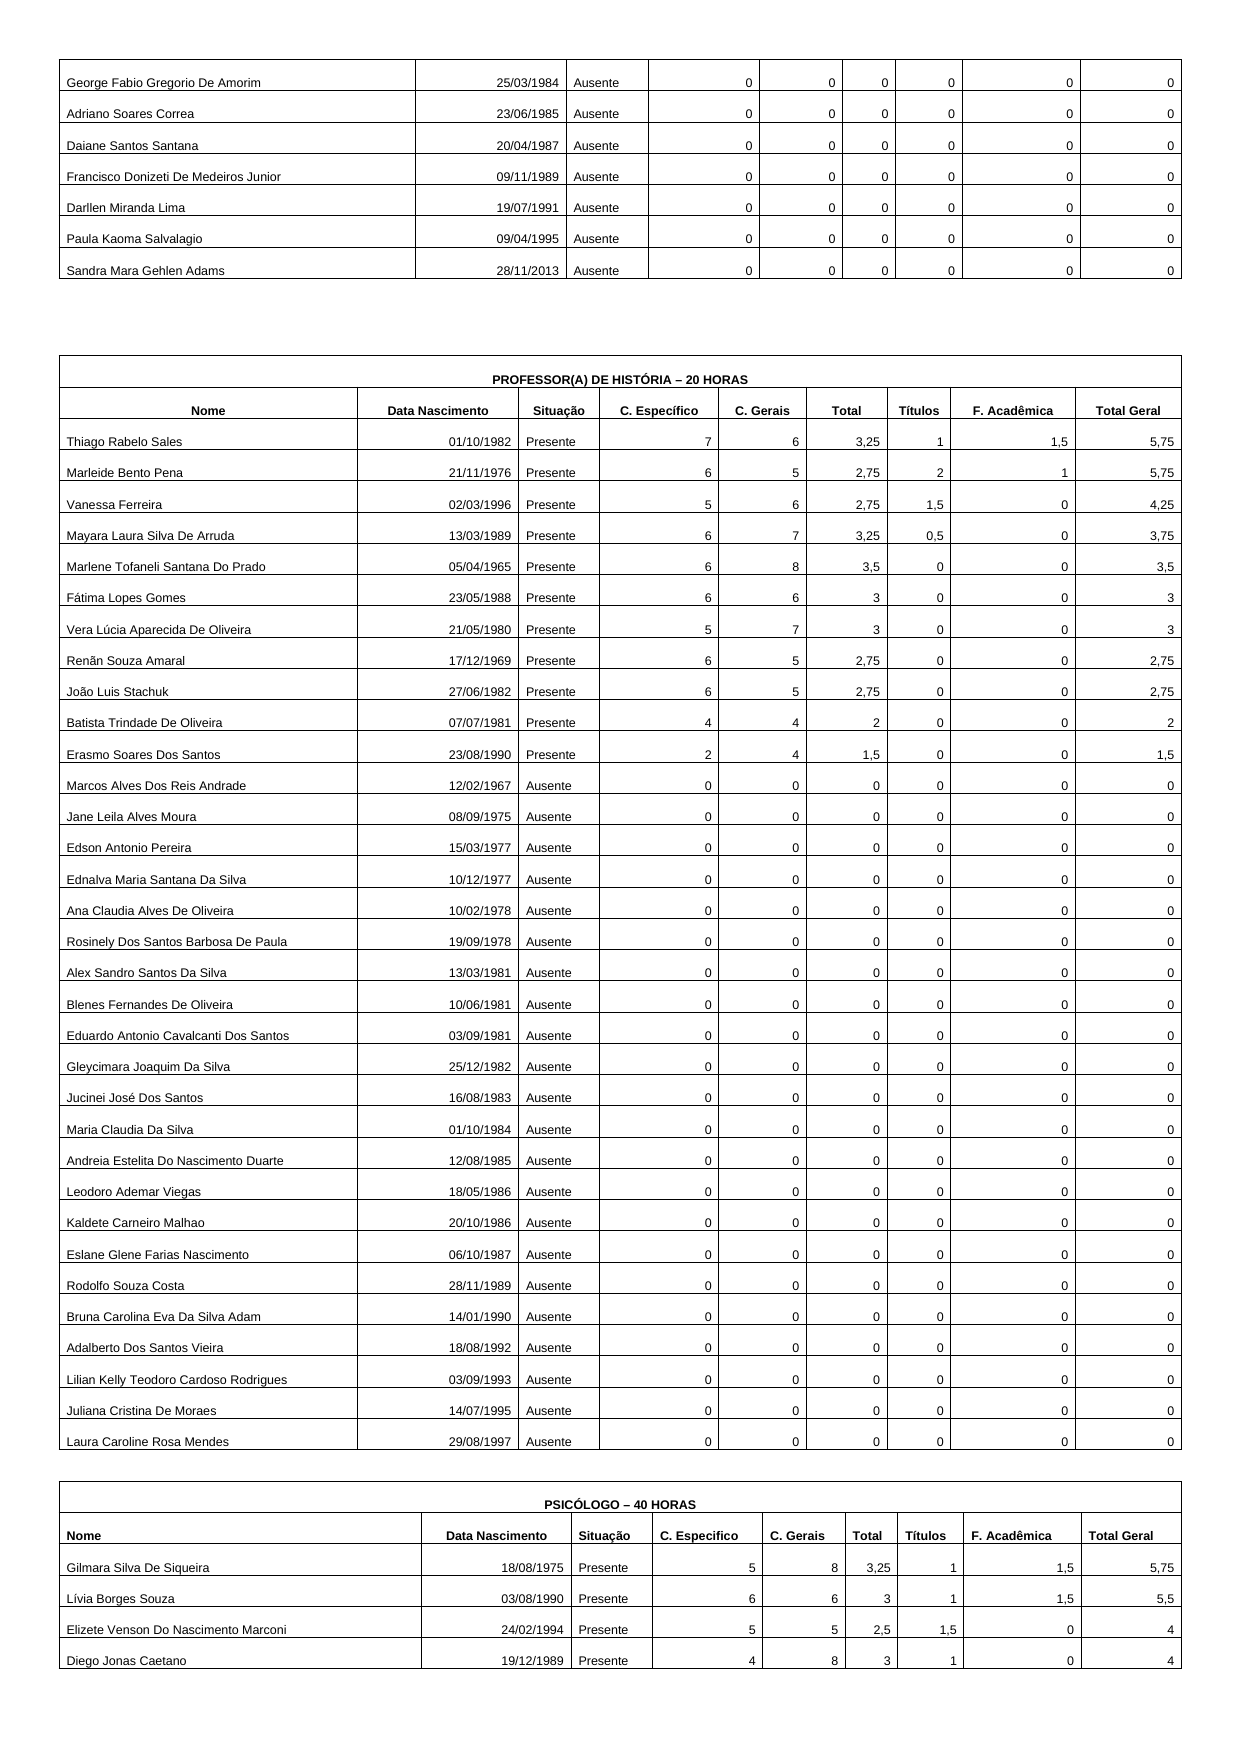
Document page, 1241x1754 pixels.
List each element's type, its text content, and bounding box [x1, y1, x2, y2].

table_cell 21/11/1976 [358, 450, 518, 480]
table_cell 0 [600, 1044, 718, 1074]
table_cell Ausente [567, 123, 648, 153]
table_cell 0 [1076, 1138, 1181, 1168]
table_cell 1,5 [898, 1607, 963, 1637]
table_cell Títulos [888, 388, 950, 418]
table_cell Ausente [519, 763, 599, 793]
table_cell 0 [843, 216, 895, 247]
table_cell F. Acadêmica [951, 388, 1075, 418]
table_cell Adriano Soares Correa [60, 91, 415, 122]
table_cell 0 [719, 763, 806, 793]
table_cell 5 [719, 638, 806, 668]
table_cell Ausente [519, 950, 599, 980]
table_cell 10/02/1978 [358, 888, 518, 918]
table_cell Presente [572, 1576, 652, 1606]
table_cell 3 [1076, 575, 1181, 605]
table_cell 19/07/1991 [416, 185, 566, 215]
table_cell 5,75 [1082, 1544, 1181, 1574]
table_cell 0 [843, 60, 895, 90]
table_cell 0 [888, 638, 950, 668]
table_cell 0 [843, 154, 895, 184]
table_cell 0 [807, 1388, 887, 1418]
table_cell Presente [519, 575, 599, 605]
table_cell 0 [807, 1200, 887, 1230]
table_cell Total [807, 388, 887, 418]
table_cell 0 [1081, 123, 1181, 153]
table_cell 6 [719, 419, 806, 449]
table_cell 0 [807, 1013, 887, 1043]
table_cell 5 [600, 481, 718, 512]
table_cell 1,5 [888, 481, 950, 512]
table_cell 3,25 [846, 1544, 897, 1574]
table_cell 12/08/1985 [358, 1138, 518, 1168]
table_cell 0 [1076, 1263, 1181, 1293]
table_cell 0 [807, 856, 887, 887]
table_cell 0 [951, 544, 1075, 574]
table_cell 16/08/1983 [358, 1075, 518, 1105]
table_cell 0 [600, 1325, 718, 1355]
table_cell 4 [719, 700, 806, 730]
table_cell 5 [653, 1544, 762, 1574]
table_cell 23/08/1990 [358, 731, 518, 762]
table_cell Total [846, 1513, 897, 1543]
table_cell 0 [963, 185, 1080, 215]
table_cell 8 [719, 544, 806, 574]
table_cell 0 [896, 216, 962, 247]
table_cell 0 [600, 1294, 718, 1324]
table_cell 0 [1081, 91, 1181, 122]
table_cell 0 [888, 1294, 950, 1324]
table_cell 0 [888, 1106, 950, 1137]
table_cell 0 [963, 154, 1080, 184]
table_cell 4,25 [1076, 481, 1181, 512]
table_cell 0 [888, 1200, 950, 1230]
table_cell 0 [888, 856, 950, 887]
table_cell Francisco Donizeti De Medeiros Junior [60, 154, 415, 184]
table_cell 4 [653, 1638, 762, 1668]
table_cell 03/08/1990 [422, 1576, 571, 1606]
table_cell 2 [888, 450, 950, 480]
table_cell 0 [1076, 1106, 1181, 1137]
table_cell 0 [760, 91, 842, 122]
table_cell 0 [807, 1169, 887, 1199]
table_cell Ausente [519, 1013, 599, 1043]
table_cell 0 [719, 1169, 806, 1199]
table_cell 24/02/1994 [422, 1607, 571, 1637]
table_cell 20/04/1987 [416, 123, 566, 153]
table_cell 0 [807, 950, 887, 980]
table_cell 0 [719, 1106, 806, 1137]
table_cell Ausente [519, 1200, 599, 1230]
table_cell 0 [888, 731, 950, 762]
table_cell C. Gerais [763, 1513, 845, 1543]
table_cell Data Nascimento [422, 1513, 571, 1543]
table_cell 10/06/1981 [358, 981, 518, 1012]
table_cell 7 [719, 513, 806, 543]
table_cell Presente [519, 481, 599, 512]
table_cell 0 [888, 794, 950, 824]
table_cell Lívia Borges Souza [60, 1576, 421, 1606]
table_cell 0 [1076, 1075, 1181, 1105]
table_cell Ausente [519, 856, 599, 887]
table_header PSICÓLOGO – 40 HORAS [60, 1482, 1181, 1512]
table_cell Ausente [519, 1106, 599, 1137]
table_cell 29/08/1997 [358, 1419, 518, 1449]
table_cell Presente [519, 731, 599, 762]
table_cell 6 [719, 575, 806, 605]
table_cell 0 [600, 1169, 718, 1199]
table_cell 0 [888, 700, 950, 730]
table_cell 0 [1076, 1294, 1181, 1324]
table_cell Ausente [519, 825, 599, 855]
table_cell Adalberto Dos Santos Vieira [60, 1325, 357, 1355]
table_cell 0 [760, 216, 842, 247]
table_cell 0 [896, 91, 962, 122]
table_cell 2,75 [807, 450, 887, 480]
table_cell 5,5 [1082, 1576, 1181, 1606]
table_cell Lilian Kelly Teodoro Cardoso Rodrigues [60, 1356, 357, 1387]
table_cell 0 [760, 248, 842, 278]
table_cell 3 [1076, 606, 1181, 637]
table_cell 5 [719, 669, 806, 699]
table_cell 0 [888, 1231, 950, 1262]
table_cell Total Geral [1082, 1513, 1181, 1543]
table_cell Laura Caroline Rosa Mendes [60, 1419, 357, 1449]
table_cell 0 [600, 981, 718, 1012]
table_cell 13/03/1989 [358, 513, 518, 543]
table_cell 0 [649, 91, 759, 122]
table_cell Jucinei José Dos Santos [60, 1075, 357, 1105]
table_cell 2 [807, 700, 887, 730]
table_cell Edson Antonio Pereira [60, 825, 357, 855]
table_cell Maria Claudia Da Silva [60, 1106, 357, 1137]
table_cell 2,75 [807, 481, 887, 512]
table_cell Presente [519, 513, 599, 543]
table_cell Eduardo Antonio Cavalcanti Dos Santos [60, 1013, 357, 1043]
table_cell Ausente [519, 1356, 599, 1387]
table_cell 23/06/1985 [416, 91, 566, 122]
table_cell 2 [600, 731, 718, 762]
table_cell Gilmara Silva De Siqueira [60, 1544, 421, 1574]
table_cell 0 [951, 700, 1075, 730]
table_cell 0 [963, 123, 1080, 153]
table_cell 0 [1076, 856, 1181, 887]
table_cell 0 [888, 825, 950, 855]
table_cell 0 [760, 185, 842, 215]
table_cell 0 [649, 216, 759, 247]
table_cell 0 [951, 1356, 1075, 1387]
table_cell Ana Claudia Alves De Oliveira [60, 888, 357, 918]
table_cell Marcos Alves Dos Reis Andrade [60, 763, 357, 793]
table_cell 21/05/1980 [358, 606, 518, 637]
table_cell 0 [888, 888, 950, 918]
table_cell Ausente [567, 154, 648, 184]
table_cell Jane Leila Alves Moura [60, 794, 357, 824]
table_cell 0 [649, 60, 759, 90]
table_cell Blenes Fernandes De Oliveira [60, 981, 357, 1012]
table_cell 0 [719, 1356, 806, 1387]
table_cell 0 [843, 185, 895, 215]
table_cell 0 [888, 981, 950, 1012]
table_cell 5 [600, 606, 718, 637]
table_cell 3,25 [807, 513, 887, 543]
table_cell 0 [600, 1013, 718, 1043]
table_cell Andreia Estelita Do Nascimento Duarte [60, 1138, 357, 1168]
table_cell 0 [888, 1013, 950, 1043]
table_cell Ausente [519, 919, 599, 949]
table_cell 7 [600, 419, 718, 449]
table_cell 0 [963, 248, 1080, 278]
table_cell Nome [60, 1513, 421, 1543]
table_cell 28/11/2013 [416, 248, 566, 278]
table_cell 0 [951, 763, 1075, 793]
table_cell 0 [888, 1263, 950, 1293]
table_cell 0 [1081, 154, 1181, 184]
table_cell Vanessa Ferreira [60, 481, 357, 512]
table_cell Rosinely Dos Santos Barbosa De Paula [60, 919, 357, 949]
table_cell 0 [896, 248, 962, 278]
table_cell 0 [600, 856, 718, 887]
table_cell Presente [519, 700, 599, 730]
table_cell 0 [1076, 1013, 1181, 1043]
table_cell Títulos [898, 1513, 963, 1543]
table_cell 14/01/1990 [358, 1294, 518, 1324]
table_cell Gleycimara Joaquim Da Silva [60, 1044, 357, 1074]
table_cell 1,5 [807, 731, 887, 762]
table_cell 0 [951, 731, 1075, 762]
table_cell 0 [719, 1419, 806, 1449]
table_cell 2,5 [846, 1607, 897, 1637]
table_cell 0 [1076, 1325, 1181, 1355]
table_cell 0 [649, 185, 759, 215]
table_cell 0 [600, 888, 718, 918]
table_cell 4 [1082, 1638, 1181, 1668]
table_cell 0 [951, 1075, 1075, 1105]
table_cell 0 [600, 950, 718, 980]
table_cell Ausente [567, 216, 648, 247]
table_cell Presente [519, 544, 599, 574]
table_cell 0 [807, 794, 887, 824]
table_cell 0 [888, 606, 950, 637]
table_cell 3,5 [807, 544, 887, 574]
table_cell Ausente [519, 1263, 599, 1293]
table_cell 3 [807, 575, 887, 605]
table_cell 1 [898, 1544, 963, 1574]
table_cell 27/06/1982 [358, 669, 518, 699]
table_cell 0 [649, 123, 759, 153]
table_cell C. Especifico [653, 1513, 762, 1543]
table_cell 0 [649, 154, 759, 184]
table_cell Kaldete Carneiro Malhao [60, 1200, 357, 1230]
table_cell 0 [600, 1200, 718, 1230]
table_cell 0 [1076, 1356, 1181, 1387]
table_cell 0 [1081, 216, 1181, 247]
table_cell 5,75 [1076, 450, 1181, 480]
table_cell 0 [760, 154, 842, 184]
table_cell 0 [1081, 248, 1181, 278]
table_cell 2,75 [1076, 638, 1181, 668]
table_cell 6 [600, 638, 718, 668]
table_cell 09/04/1995 [416, 216, 566, 247]
table_cell 0 [951, 606, 1075, 637]
table_cell Total Geral [1076, 388, 1181, 418]
table_cell C. Específico [600, 388, 718, 418]
table_cell 07/07/1981 [358, 700, 518, 730]
table_cell 0 [1076, 1231, 1181, 1262]
table_cell 0 [1081, 185, 1181, 215]
table_cell Ausente [567, 60, 648, 90]
table_cell 0 [951, 1263, 1075, 1293]
table_cell Bruna Carolina Eva Da Silva Adam [60, 1294, 357, 1324]
table_cell Ausente [519, 1419, 599, 1449]
table_cell 0 [1076, 981, 1181, 1012]
table_cell 0 [719, 1044, 806, 1074]
table_cell 0 [896, 154, 962, 184]
table_cell 0 [843, 248, 895, 278]
table_cell 1 [888, 419, 950, 449]
table_cell 0 [719, 981, 806, 1012]
table_cell 6 [600, 513, 718, 543]
table_cell Ednalva Maria Santana Da Silva [60, 856, 357, 887]
table_cell 0 [1076, 763, 1181, 793]
table_cell 13/03/1981 [358, 950, 518, 980]
table_cell 5 [719, 450, 806, 480]
table_cell 02/03/1996 [358, 481, 518, 512]
table_cell 0 [951, 981, 1075, 1012]
table_cell 0 [807, 1138, 887, 1168]
table_cell 0 [719, 919, 806, 949]
table_cell 0 [896, 185, 962, 215]
table_cell 0 [807, 1044, 887, 1074]
table_cell 8 [763, 1638, 845, 1668]
table_cell Fátima Lopes Gomes [60, 575, 357, 605]
table_cell Rodolfo Souza Costa [60, 1263, 357, 1293]
table_cell Mayara Laura Silva De Arruda [60, 513, 357, 543]
table_cell 25/03/1984 [416, 60, 566, 90]
table_cell 18/05/1986 [358, 1169, 518, 1199]
table_cell 0 [807, 981, 887, 1012]
table_cell 09/11/1989 [416, 154, 566, 184]
table_cell Presente [519, 419, 599, 449]
table_cell 0 [888, 1169, 950, 1199]
table_cell Daiane Santos Santana [60, 123, 415, 153]
table_cell 0 [600, 1388, 718, 1418]
table_cell 0 [807, 825, 887, 855]
table_cell 3,25 [807, 419, 887, 449]
table_cell Ausente [519, 794, 599, 824]
table_cell 4 [1082, 1607, 1181, 1637]
table_cell 0 [600, 1356, 718, 1387]
table_cell Marleide Bento Pena [60, 450, 357, 480]
table_cell 0 [807, 1325, 887, 1355]
table_cell F. Acadêmica [964, 1513, 1081, 1543]
table_cell 0 [719, 1013, 806, 1043]
table_cell 0 [719, 1263, 806, 1293]
table_cell Ausente [519, 1325, 599, 1355]
table_cell 6 [600, 450, 718, 480]
table_cell 0 [600, 825, 718, 855]
table_cell 6 [600, 669, 718, 699]
table_cell 0 [807, 763, 887, 793]
table_cell 0 [951, 1325, 1075, 1355]
table_cell 6 [763, 1576, 845, 1606]
table_cell 4 [719, 731, 806, 762]
table_cell 0 [1076, 1044, 1181, 1074]
table_cell Erasmo Soares Dos Santos [60, 731, 357, 762]
table_cell Ausente [567, 91, 648, 122]
table_cell 03/09/1981 [358, 1013, 518, 1043]
table_cell 0 [951, 1388, 1075, 1418]
table_cell 0 [719, 1231, 806, 1262]
table_cell Vera Lúcia Aparecida De Oliveira [60, 606, 357, 637]
table_cell 1,5 [964, 1544, 1081, 1574]
table_cell 3 [807, 606, 887, 637]
table_cell 0 [963, 60, 1080, 90]
table_cell 0 [888, 575, 950, 605]
table_cell 0 [649, 248, 759, 278]
table_cell 0 [951, 513, 1075, 543]
table_cell 06/10/1987 [358, 1231, 518, 1262]
table_cell 3 [846, 1638, 897, 1668]
table_cell Alex Sandro Santos Da Silva [60, 950, 357, 980]
table_cell 0 [719, 794, 806, 824]
table_cell 01/10/1982 [358, 419, 518, 449]
table_cell 0 [888, 1356, 950, 1387]
table_cell 0 [1076, 1169, 1181, 1199]
table_cell Presente [572, 1638, 652, 1668]
table_cell 0 [888, 763, 950, 793]
table_cell Data Nascimento [358, 388, 518, 418]
table_cell 0 [807, 1075, 887, 1105]
table_cell 0 [888, 1138, 950, 1168]
table_cell Eslane Glene Farias Nascimento [60, 1231, 357, 1262]
table_cell 0 [896, 60, 962, 90]
table_cell Darllen Miranda Lima [60, 185, 415, 215]
table_cell 0 [951, 638, 1075, 668]
table_cell 6 [719, 481, 806, 512]
table_cell 0 [963, 91, 1080, 122]
table_cell 0 [807, 1356, 887, 1387]
table_cell 0 [951, 950, 1075, 980]
table_cell 2 [1076, 700, 1181, 730]
table_cell Presente [572, 1544, 652, 1574]
table_cell 0 [719, 825, 806, 855]
table_cell 0 [964, 1607, 1081, 1637]
table_cell 0 [951, 481, 1075, 512]
table_cell 23/05/1988 [358, 575, 518, 605]
table_cell 0 [1076, 950, 1181, 980]
table_cell 0 [1076, 825, 1181, 855]
table_cell 0 [888, 950, 950, 980]
table_cell 0 [807, 1419, 887, 1449]
table_cell 1,5 [964, 1576, 1081, 1606]
table_cell 0 [600, 1138, 718, 1168]
table_cell Paula Kaoma Salvalagio [60, 216, 415, 247]
table_cell 18/08/1992 [358, 1325, 518, 1355]
table_cell 0 [963, 216, 1080, 247]
table_cell 7 [719, 606, 806, 637]
table_cell 8 [763, 1544, 845, 1574]
table_cell Presente [519, 606, 599, 637]
table_cell 5 [653, 1607, 762, 1637]
table_cell 25/12/1982 [358, 1044, 518, 1074]
table_cell Batista Trindade De Oliveira [60, 700, 357, 730]
table_cell 28/11/1989 [358, 1263, 518, 1293]
table_cell 5,75 [1076, 419, 1181, 449]
table_cell 0 [951, 1013, 1075, 1043]
table_cell 0 [964, 1638, 1081, 1668]
table_cell 0 [760, 60, 842, 90]
table_cell 0 [719, 1200, 806, 1230]
table_cell 0 [888, 1075, 950, 1105]
table_cell C. Gerais [719, 388, 806, 418]
table_cell Situação [519, 388, 599, 418]
table_cell 0 [600, 1106, 718, 1137]
table_cell Marlene Tofaneli Santana Do Prado [60, 544, 357, 574]
table_cell 05/04/1965 [358, 544, 518, 574]
table_cell 0 [1076, 888, 1181, 918]
table_cell 0 [719, 1325, 806, 1355]
table_cell 0 [888, 669, 950, 699]
table_cell 0 [843, 91, 895, 122]
table_cell Ausente [567, 248, 648, 278]
table_cell 0 [951, 825, 1075, 855]
table_cell 19/09/1978 [358, 919, 518, 949]
table_cell 5 [763, 1607, 845, 1637]
table_cell Juliana Cristina De Moraes [60, 1388, 357, 1418]
table_cell 0 [1076, 1388, 1181, 1418]
table_cell Ausente [519, 981, 599, 1012]
table_cell Ausente [567, 185, 648, 215]
table_cell 0 [719, 1075, 806, 1105]
table_cell 0 [1076, 1200, 1181, 1230]
table_cell 0 [951, 888, 1075, 918]
table_cell 10/12/1977 [358, 856, 518, 887]
table_cell Ausente [519, 1075, 599, 1105]
table_cell 12/02/1967 [358, 763, 518, 793]
table_cell 0 [719, 856, 806, 887]
table_cell 03/09/1993 [358, 1356, 518, 1387]
table_cell 0 [951, 1138, 1075, 1168]
table_cell 0 [951, 1294, 1075, 1324]
table_cell 0 [888, 544, 950, 574]
table_cell Nome [60, 388, 357, 418]
table_cell 0 [719, 950, 806, 980]
table_cell 0 [1076, 794, 1181, 824]
table_cell 2,75 [1076, 669, 1181, 699]
table_cell 0 [951, 669, 1075, 699]
table_cell Ausente [519, 1388, 599, 1418]
table_cell 0 [600, 763, 718, 793]
table_cell 0 [888, 1044, 950, 1074]
table_cell Sandra Mara Gehlen Adams [60, 248, 415, 278]
table_cell 1 [951, 450, 1075, 480]
table_cell 0 [807, 919, 887, 949]
table_cell 2,75 [807, 638, 887, 668]
table_cell 0 [951, 1106, 1075, 1137]
table_cell 0 [951, 919, 1075, 949]
table_cell 0 [719, 888, 806, 918]
table_cell 0 [600, 1231, 718, 1262]
table_cell 3 [846, 1576, 897, 1606]
table_cell 1 [898, 1638, 963, 1668]
table_cell 6 [600, 544, 718, 574]
table_cell 0 [807, 1231, 887, 1262]
table_cell 0 [951, 1200, 1075, 1230]
table_cell 0 [888, 1388, 950, 1418]
table_cell 18/08/1975 [422, 1544, 571, 1574]
table_cell 0 [807, 1263, 887, 1293]
table_cell Ausente [519, 1169, 599, 1199]
table_cell 0 [888, 919, 950, 949]
table_cell 0 [951, 856, 1075, 887]
table_cell 1,5 [951, 419, 1075, 449]
table_cell 1 [898, 1576, 963, 1606]
table_cell 0 [719, 1138, 806, 1168]
table_cell 6 [600, 575, 718, 605]
table_cell 0 [951, 1419, 1075, 1449]
table_cell 1,5 [1076, 731, 1181, 762]
table_cell 0 [807, 888, 887, 918]
table_cell Presente [519, 638, 599, 668]
table_cell Leodoro Ademar Viegas [60, 1169, 357, 1199]
table_cell 0 [951, 794, 1075, 824]
table_cell 0 [951, 1044, 1075, 1074]
table_cell 2,75 [807, 669, 887, 699]
table_cell 0 [1076, 1419, 1181, 1449]
table_cell Ausente [519, 1294, 599, 1324]
table_cell Situação [572, 1513, 652, 1543]
table_cell 0 [951, 1231, 1075, 1262]
table_cell 0 [600, 1263, 718, 1293]
table_cell Thiago Rabelo Sales [60, 419, 357, 449]
table_cell 4 [600, 700, 718, 730]
table_cell 0 [600, 919, 718, 949]
table_cell 0 [843, 123, 895, 153]
table_cell Presente [572, 1607, 652, 1637]
table_cell 0 [760, 123, 842, 153]
table_cell 0 [888, 1419, 950, 1449]
table_cell 08/09/1975 [358, 794, 518, 824]
table_cell 20/10/1986 [358, 1200, 518, 1230]
table_cell 19/12/1989 [422, 1638, 571, 1668]
table_cell 0 [719, 1388, 806, 1418]
table_cell 6 [653, 1576, 762, 1606]
table_cell 14/07/1995 [358, 1388, 518, 1418]
table_cell 0 [807, 1106, 887, 1137]
table_cell 0 [1081, 60, 1181, 90]
table_cell Elizete Venson Do Nascimento Marconi [60, 1607, 421, 1637]
table_cell Presente [519, 669, 599, 699]
table_cell João Luis Stachuk [60, 669, 357, 699]
table_cell Presente [519, 450, 599, 480]
table_cell 0 [600, 1419, 718, 1449]
table_cell Ausente [519, 1044, 599, 1074]
table_cell George Fabio Gregorio De Amorim [60, 60, 415, 90]
table_cell 01/10/1984 [358, 1106, 518, 1137]
table_cell 0,5 [888, 513, 950, 543]
table_cell 15/03/1977 [358, 825, 518, 855]
table_cell 0 [951, 575, 1075, 605]
table_cell 0 [719, 1294, 806, 1324]
table_cell 0 [1076, 919, 1181, 949]
table_cell 0 [600, 794, 718, 824]
table_cell Diego Jonas Caetano [60, 1638, 421, 1668]
table_cell Ausente [519, 1138, 599, 1168]
table_cell 3,75 [1076, 513, 1181, 543]
table_header PROFESSOR(A) DE HISTÓRIA – 20 HORAS [60, 356, 1181, 387]
table_cell Ausente [519, 1231, 599, 1262]
table_cell 0 [951, 1169, 1075, 1199]
table_cell 17/12/1969 [358, 638, 518, 668]
table_cell Renãn Souza Amaral [60, 638, 357, 668]
table_cell 0 [896, 123, 962, 153]
table_cell 0 [600, 1075, 718, 1105]
table_cell 0 [807, 1294, 887, 1324]
table_cell 0 [888, 1325, 950, 1355]
table_cell Ausente [519, 888, 599, 918]
table_cell 3,5 [1076, 544, 1181, 574]
